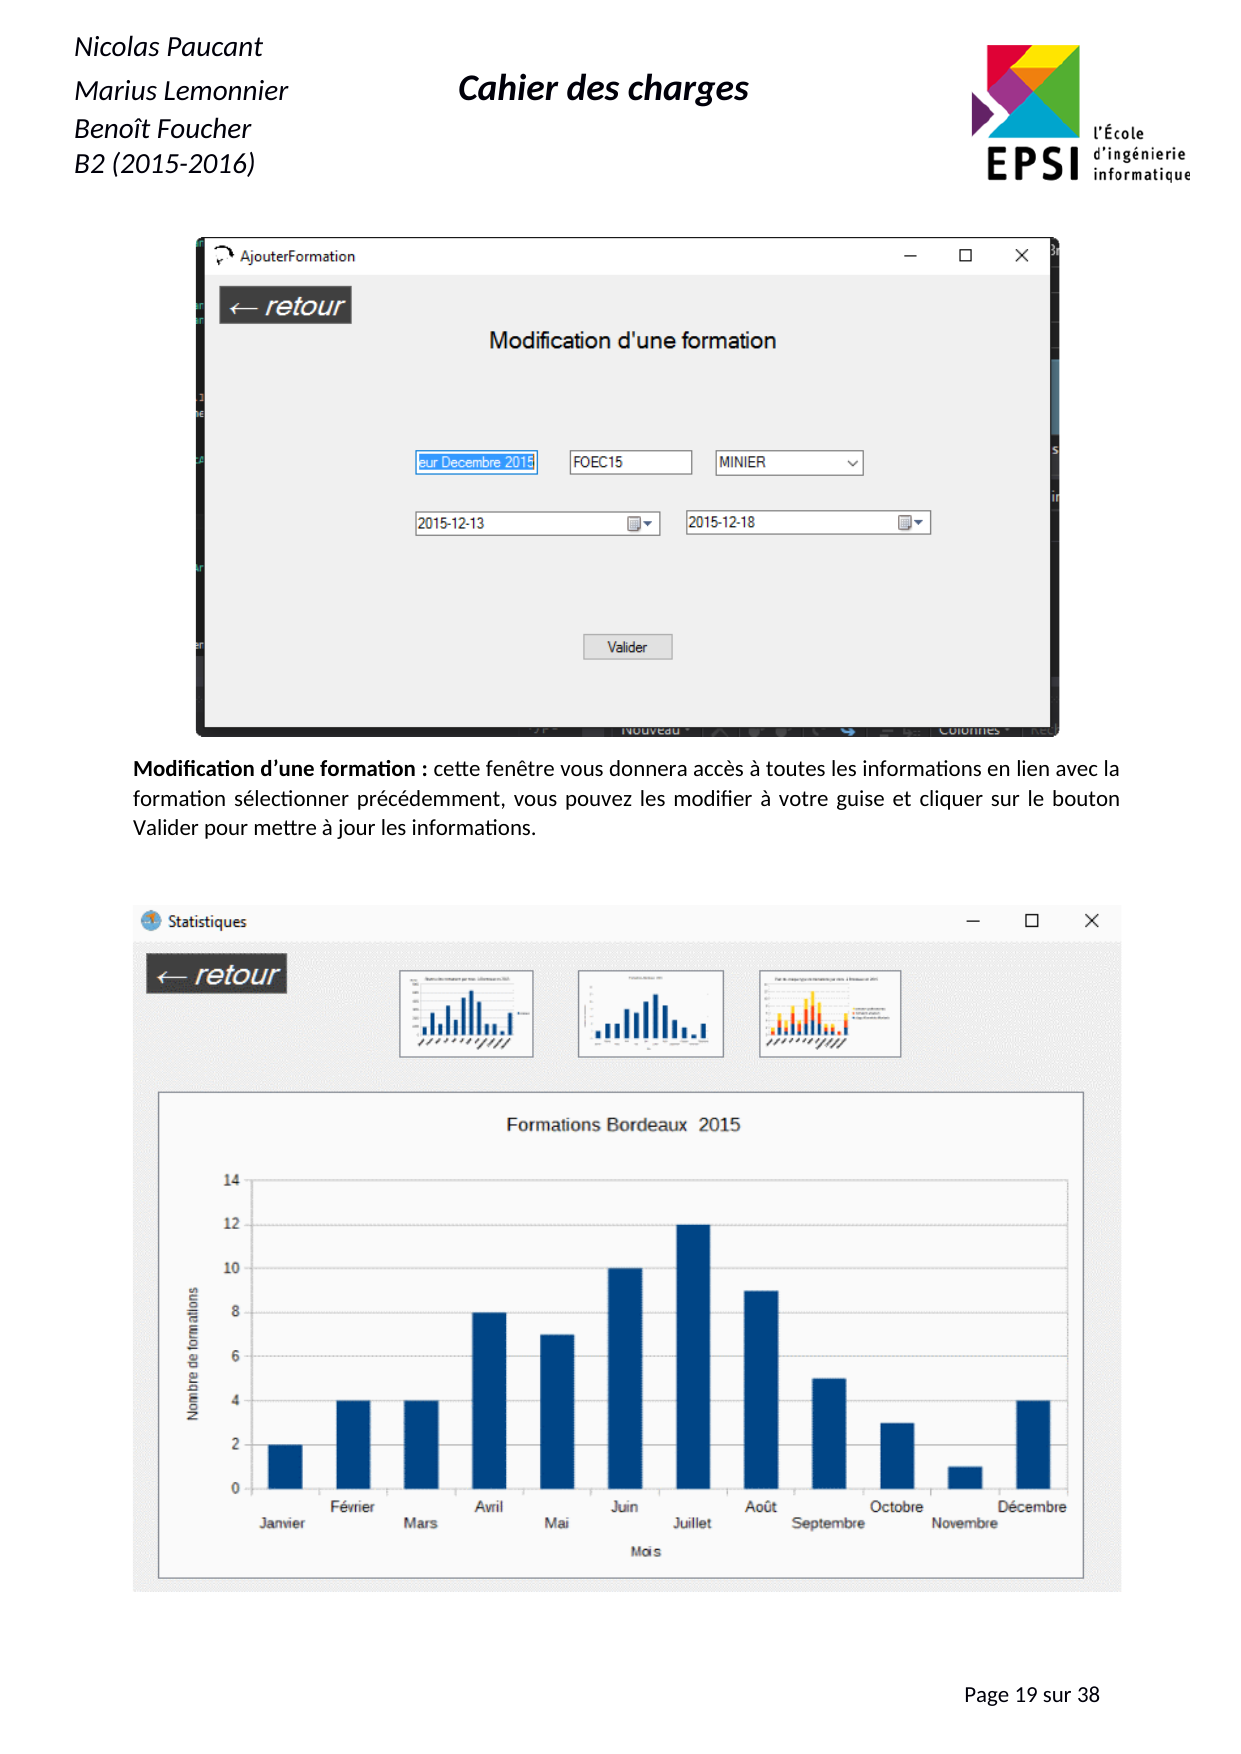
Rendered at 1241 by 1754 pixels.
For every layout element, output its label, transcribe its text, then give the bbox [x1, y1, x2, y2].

text Modification d’une formation : cette fenêtre vous donnera accès à toutes les informations en lien avec la formation sélectionner précédemment, vous pouvez les modifier à votre guise et cliquer sur le bouton Valider pour mettre à jour les informations. [133, 754, 1122, 841]
